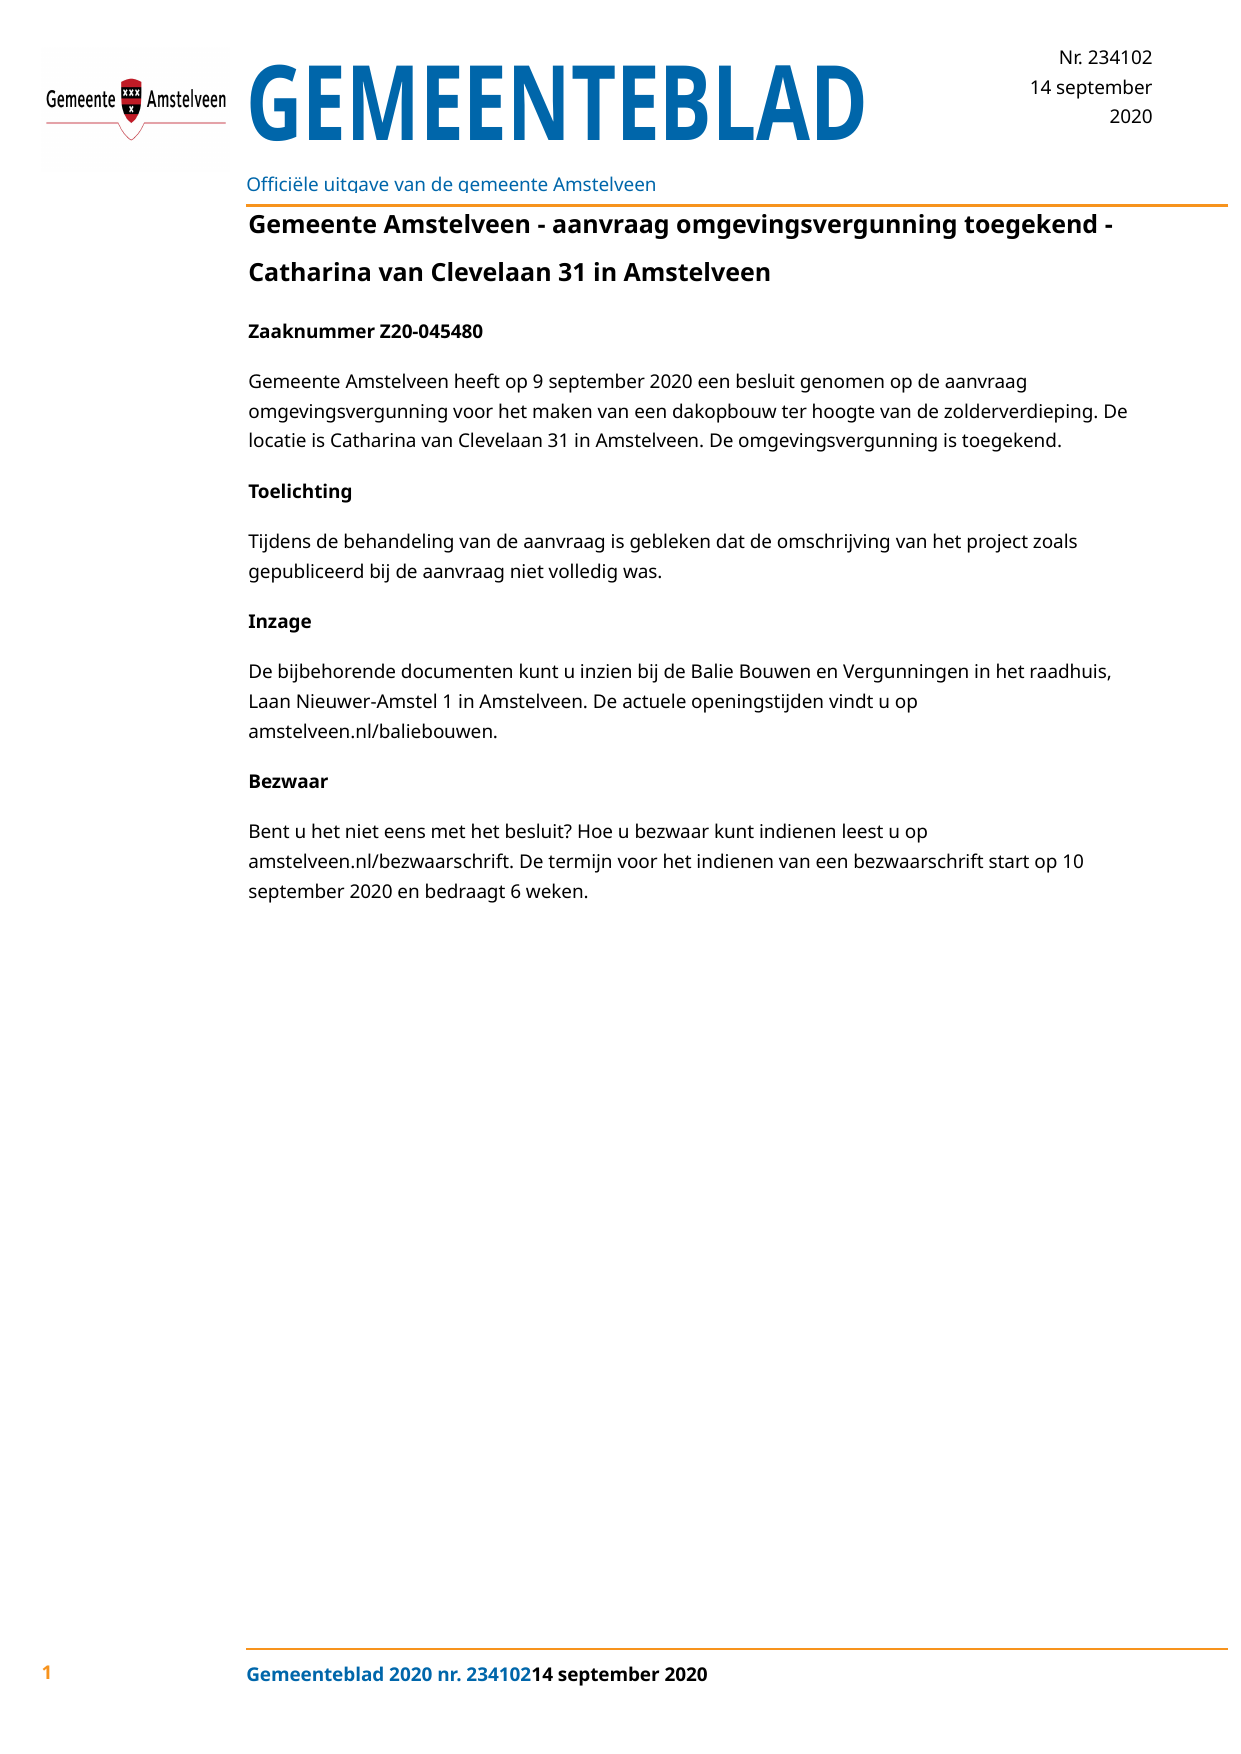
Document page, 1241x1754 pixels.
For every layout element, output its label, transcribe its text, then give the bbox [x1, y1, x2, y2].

text Inzage [248, 608, 1152, 634]
text De bijbehorende documenten kunt u inzien bij de Balie Bouwen en Vergunningen in het raadhuis, Laan Nieuwer-Amstel 1 in Amstelveen. De actuele openingstijden vindt u op amstelveen.nl/baliebouwen. [248, 659, 1152, 744]
text Gemeente Amstelveen - aanvraag omgevingsvergunning toegekend - Catharina van Clevelaan 31 in Amstelveen [248, 207, 1152, 288]
text Tijdens de behandeling van de aanvraag is gebleken dat de omschrijving van het project zoals gepubliceerd bij de aanvraag niet volledig was. [248, 528, 1152, 584]
text Gemeente Amstelveen heeft op 9 september 2020 een besluit genomen op de aanvraag omgevingsvergunning voor het maken van een dakopbouw ter hoogte van de zolderverdieping. De locatie is Catharina van Clevelaan 31 in Amstelveen. De omgevingsvergunning is toegekend. [248, 368, 1152, 453]
text Bent u het niet eens met het besluit? Hoe u bezwaar kunt indienen leest u op amstelveen.nl/bezwaarschrift. De termijn voor het indienen van een bezwaarschrift start op 10 september 2020 en bedraagt 6 weken. [248, 819, 1152, 904]
picture [41, 47, 231, 172]
text Zaaknummer Z20-045480 [248, 318, 1152, 344]
text Toelichting [248, 478, 1152, 504]
text Bezwaar [248, 768, 1152, 794]
